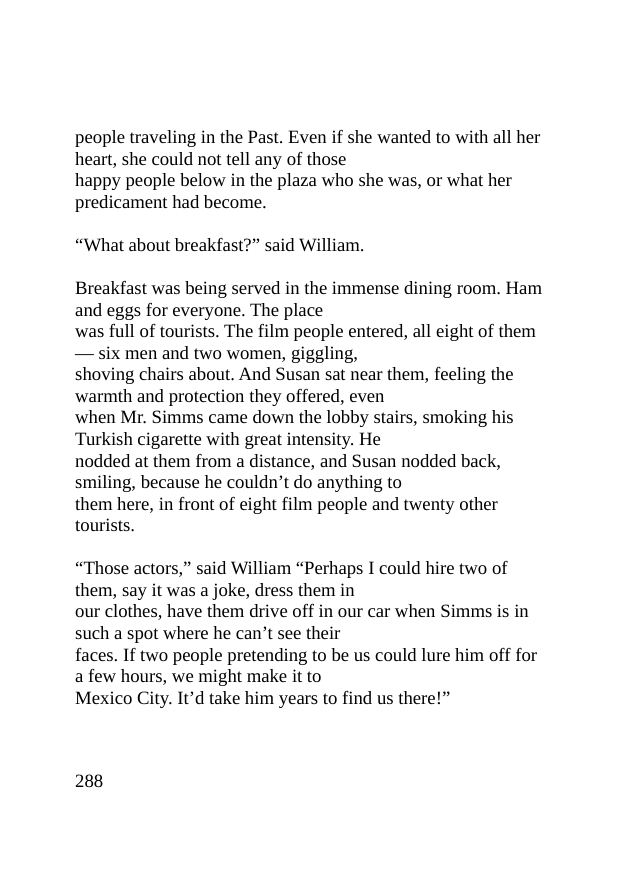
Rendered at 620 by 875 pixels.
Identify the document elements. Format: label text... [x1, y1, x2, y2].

text people traveling in the Past. Even if she wanted to with all her heart, she could not tell any of those happy people below in the plaza who she was, or what her predicament had become. “What about breakfast?” said William. Breakfast was being served in the immense dining room. Ham and eggs for everyone. The place was full of tourists. The film people entered, all eight of them — six men and two women, giggling, shoving chairs about. And Susan sat near them, feeling the warmth and protection they offered, even when Mr. Simms came down the lobby stairs, smoking his Turkish cigarette with great intensity. He nodded at them from a distance, and Susan nodded back, smiling, because he couldn’t do anything to them here, in front of eight film people and twenty other tourists. “Those actors,” said William “Perhaps I could hire two of them, say it was a joke, dress them in our clothes, have them drive off in our car when Simms is in such a spot where he can’t see their faces. If two people pretending to be us could lure him off for a few hours, we might make it to Mexico City. It’d take him years to find us there!” [75, 126, 544, 730]
